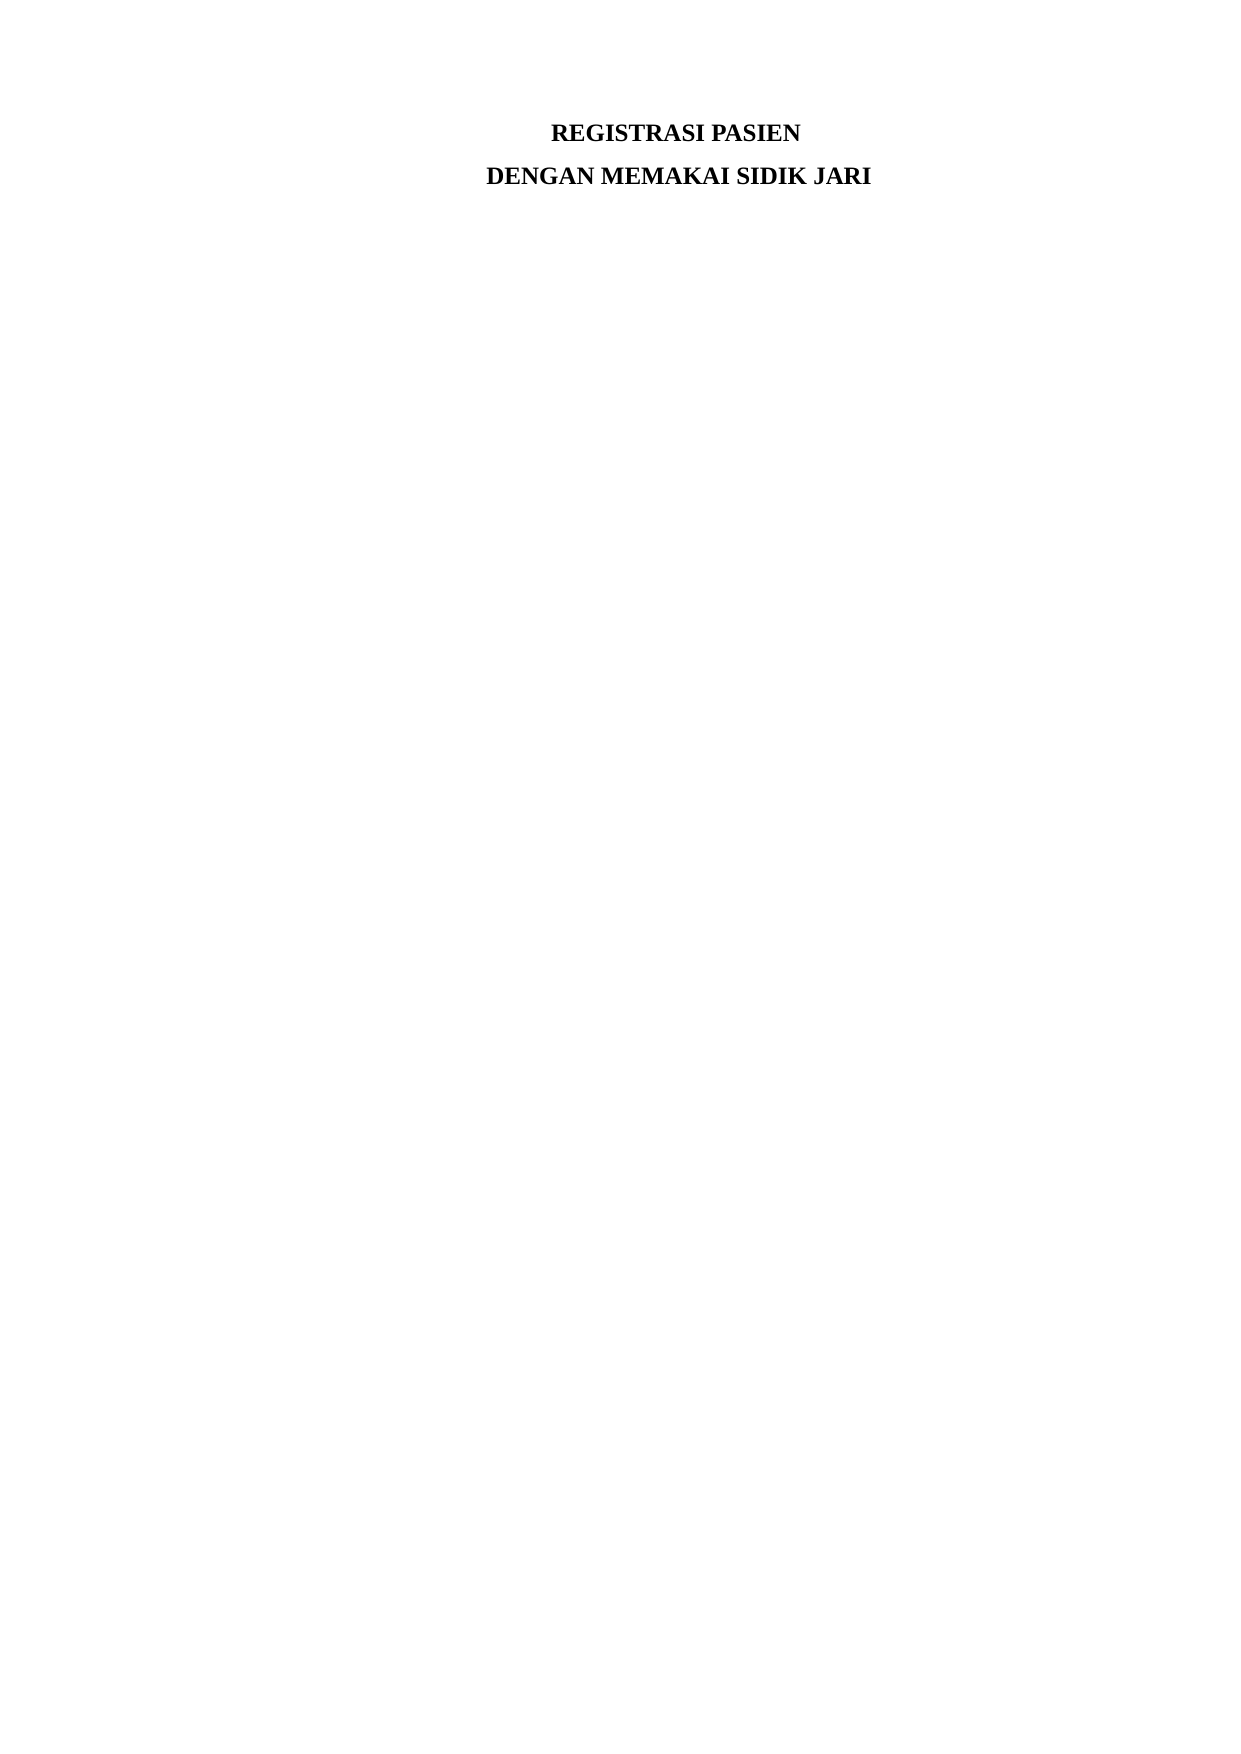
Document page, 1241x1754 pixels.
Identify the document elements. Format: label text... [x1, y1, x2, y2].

text REGISTRASI PASIEN [236, 118, 1122, 147]
text DENGAN MEMAKAI SIDIK JARI [236, 161, 1122, 190]
